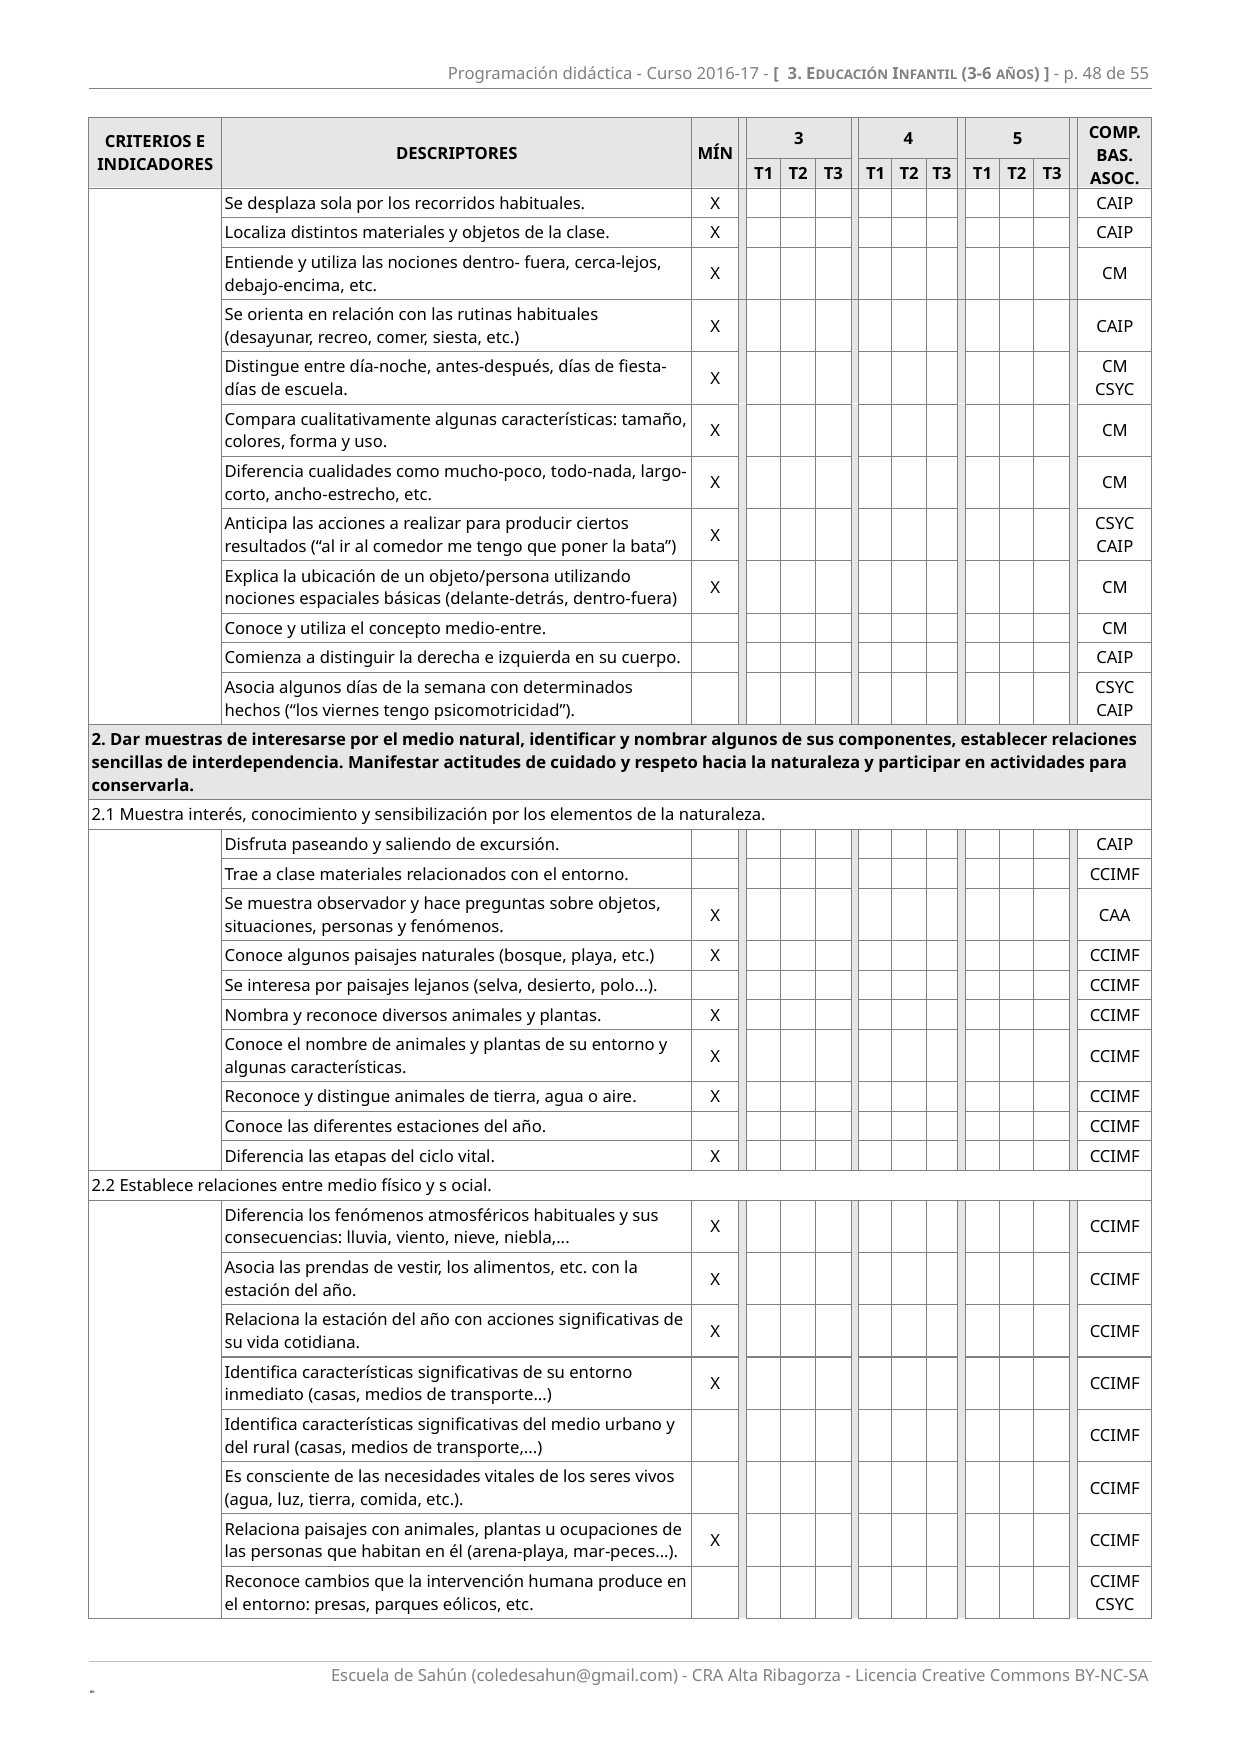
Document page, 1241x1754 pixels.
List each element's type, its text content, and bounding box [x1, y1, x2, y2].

table_cell [859, 509, 891, 560]
table_cell X [692, 1030, 738, 1081]
table_cell [852, 1201, 858, 1252]
table_cell CCIMF [1078, 1082, 1151, 1111]
table_cell [852, 456, 858, 508]
table_header [739, 118, 746, 187]
table_cell [892, 830, 926, 858]
table_cell [852, 999, 858, 1029]
table_cell [1034, 1567, 1069, 1618]
table_header 5 [966, 118, 1069, 158]
table_cell [739, 1201, 746, 1252]
table_cell [816, 889, 851, 940]
table_cell [958, 1304, 965, 1356]
table_cell [739, 940, 746, 970]
table_cell [1070, 888, 1077, 940]
table_cell [739, 888, 746, 940]
table_cell [958, 217, 965, 247]
table_cell CCIMF [1078, 1201, 1151, 1252]
table_cell [892, 614, 926, 642]
table_cell [1000, 1305, 1033, 1356]
table_cell Comienza a distinguir la derecha e izquierda en su cuerpo. [222, 643, 691, 672]
table_cell [816, 1082, 851, 1111]
table_cell [816, 1462, 851, 1513]
table_cell [781, 509, 815, 560]
table_cell Reconoce y distingue animales de tierra, agua o aire. [222, 1082, 691, 1111]
table_cell [781, 352, 815, 403]
table_cell 2. Dar muestras de interesarse por el medio natural, identificar y nombrar algunos de sus componentes, establecer relaciones sencillas de interdependencia. Manifestar actitudes de cuidado y respeto hacia la naturaleza y participar en actividades para conservarla. [89, 725, 1151, 799]
table_cell [692, 1112, 738, 1140]
table_cell [892, 1112, 926, 1140]
table_cell [89, 830, 221, 1170]
table_cell Identifica características significativas del medio urbano y del rural (casas, medios de transporte,...) [222, 1410, 691, 1461]
table_header MÍN [692, 118, 738, 187]
table_cell CAIP [1078, 218, 1151, 247]
table_cell [852, 189, 858, 217]
table_cell [1070, 300, 1077, 351]
table_cell [927, 509, 957, 560]
table_cell CCIMF [1078, 1358, 1151, 1409]
table_cell [739, 508, 746, 560]
table_cell [852, 940, 858, 970]
table_cell [781, 1462, 815, 1513]
table_cell Se muestra observador y hace preguntas sobre objetos, situaciones, personas y fenómenos. [222, 889, 691, 940]
table_cell [1070, 1513, 1077, 1566]
table_cell [816, 405, 851, 456]
table_cell [892, 1141, 926, 1170]
table_cell [852, 1081, 858, 1111]
table_cell [966, 889, 999, 940]
table_cell [1070, 1111, 1077, 1140]
table_cell CAIP [1078, 189, 1151, 217]
table_cell [859, 1000, 891, 1029]
table_cell CCIMF [1078, 1462, 1151, 1513]
table_cell [747, 673, 780, 724]
table_cell [852, 508, 858, 560]
table_cell [927, 1514, 957, 1566]
table_cell [927, 614, 957, 642]
table_cell [781, 643, 815, 672]
table_cell [892, 1000, 926, 1029]
table_cell [958, 1409, 965, 1461]
table_cell CSYC CAIP [1078, 509, 1151, 560]
table_cell T1 [747, 159, 780, 187]
table_cell T2 [781, 159, 815, 187]
table_cell [781, 218, 815, 247]
table_cell [892, 1358, 926, 1409]
table_cell [781, 1358, 815, 1409]
table_cell [1034, 248, 1069, 299]
table_cell [966, 830, 999, 858]
table_cell [927, 352, 957, 403]
table_cell [1000, 830, 1033, 858]
table_cell [966, 1514, 999, 1566]
table_cell [747, 1082, 780, 1111]
table_cell [966, 643, 999, 672]
table_cell [739, 613, 746, 642]
table_cell [966, 859, 999, 888]
table_cell X [692, 352, 738, 403]
table_cell [1034, 189, 1069, 217]
table_cell [892, 1201, 926, 1252]
table_cell [958, 642, 965, 672]
table_header COMP. BAS. ASOC. [1078, 118, 1151, 187]
table_cell Se interesa por paisajes lejanos (selva, desierto, polo...). [222, 971, 691, 999]
table_cell Anticipa las acciones a realizar para producir ciertos resultados (“al ir al comedor me tengo que poner la bata”) [222, 509, 691, 560]
table_cell [1000, 300, 1033, 351]
table_cell [781, 1305, 815, 1356]
table_cell [1034, 889, 1069, 940]
table_cell [747, 830, 780, 858]
table_cell [859, 859, 891, 888]
table_cell [1070, 970, 1077, 999]
table_cell [859, 643, 891, 672]
table_cell X [692, 189, 738, 217]
table_cell [958, 158, 965, 187]
table_cell [966, 300, 999, 351]
table_cell [966, 1410, 999, 1461]
table_cell [1034, 971, 1069, 999]
table_cell [747, 352, 780, 403]
table_header [1070, 118, 1077, 158]
table_cell [816, 971, 851, 999]
table_cell [859, 1201, 891, 1252]
table_cell [852, 158, 858, 187]
table_cell [852, 1566, 858, 1618]
table_cell [1070, 189, 1077, 217]
table_cell [1034, 1082, 1069, 1111]
table_cell [739, 1111, 746, 1140]
table_cell [816, 1141, 851, 1170]
table_cell X [692, 1358, 738, 1409]
table_cell [958, 508, 965, 560]
table_cell [892, 941, 926, 970]
table_cell X [692, 1082, 738, 1111]
table_cell X [692, 457, 738, 508]
table_cell [927, 1253, 957, 1304]
table_header [852, 118, 858, 158]
table_cell [692, 1410, 738, 1461]
table_cell T2 [1000, 159, 1033, 187]
table_cell [781, 405, 815, 456]
table_cell 2.2 Establece relaciones entre medio físico y s ocial. [89, 1171, 1151, 1199]
table_cell [958, 940, 965, 970]
table_cell [927, 218, 957, 247]
table_cell [1070, 217, 1077, 247]
table_cell [927, 189, 957, 217]
table_cell [1070, 1356, 1077, 1409]
table_cell [892, 300, 926, 351]
table_cell Identifica características significativas de su entorno inmediato (casas, medios de transporte...) [222, 1358, 691, 1409]
table_cell CM [1078, 561, 1151, 613]
table_cell Es consciente de las necesidades vitales de los seres vivos (agua, luz, tierra, comida, etc.). [222, 1462, 691, 1513]
table_cell [927, 830, 957, 858]
table_cell [739, 1081, 746, 1111]
table_cell [892, 1410, 926, 1461]
table_cell [739, 456, 746, 508]
table_cell [927, 643, 957, 672]
table_cell [892, 859, 926, 888]
table_cell [1070, 1566, 1077, 1618]
table_cell [852, 642, 858, 672]
table_cell [1070, 1304, 1077, 1356]
table_cell [966, 1201, 999, 1252]
table_cell [958, 456, 965, 508]
table_cell [781, 248, 815, 299]
table_cell [966, 1253, 999, 1304]
table_cell [927, 889, 957, 940]
table_cell [958, 560, 965, 613]
table_cell [859, 1253, 891, 1304]
table_cell [781, 859, 815, 888]
table_cell Conoce las diferentes estaciones del año. [222, 1112, 691, 1140]
table_cell [1000, 859, 1033, 888]
table_cell [1034, 1253, 1069, 1304]
table_cell [859, 1082, 891, 1111]
table_cell [1000, 971, 1033, 999]
table_cell [747, 971, 780, 999]
table_cell [852, 888, 858, 940]
table_cell [739, 858, 746, 888]
table_cell [1000, 1514, 1033, 1566]
table_cell [1070, 672, 1077, 724]
table_cell [927, 1201, 957, 1252]
table_cell [1000, 405, 1033, 456]
table_cell Diferencia los fenómenos atmosféricos habituales y sus consecuencias: lluvia, viento, nieve, niebla,... [222, 1201, 691, 1252]
table_cell [1070, 1081, 1077, 1111]
table_cell [1034, 405, 1069, 456]
table_cell [966, 189, 999, 217]
table_cell [1034, 1410, 1069, 1461]
table_cell [958, 672, 965, 724]
table_cell [958, 1081, 965, 1111]
table_cell [747, 941, 780, 970]
table_cell [739, 1140, 746, 1170]
table_cell [816, 189, 851, 217]
table_cell [1034, 1201, 1069, 1252]
table_cell [1000, 643, 1033, 672]
table_cell CAA [1078, 889, 1151, 940]
table_cell X [692, 1000, 738, 1029]
table_cell [1034, 673, 1069, 724]
table_cell [958, 1356, 965, 1409]
table_cell [1070, 999, 1077, 1029]
table_cell [852, 970, 858, 999]
table_cell [747, 859, 780, 888]
table_cell [1070, 247, 1077, 299]
table_cell [1070, 1409, 1077, 1461]
table_cell Diferencia las etapas del ciclo vital. [222, 1141, 691, 1170]
table_cell [1070, 508, 1077, 560]
table_cell [859, 614, 891, 642]
table_cell [781, 1112, 815, 1140]
table_cell [1000, 1112, 1033, 1140]
table_cell X [692, 248, 738, 299]
table_cell X [692, 1141, 738, 1170]
table_cell [1000, 1030, 1033, 1081]
table_cell [781, 830, 815, 858]
table_cell [966, 1000, 999, 1029]
table_cell [859, 218, 891, 247]
table_cell [747, 1201, 780, 1252]
table_cell [739, 1252, 746, 1304]
table_cell [747, 1567, 780, 1618]
table_cell CCIMF [1078, 1253, 1151, 1304]
table_cell [1070, 404, 1077, 456]
table_cell [1034, 1030, 1069, 1081]
table_cell [927, 1567, 957, 1618]
table_cell [1034, 300, 1069, 351]
table_cell [739, 300, 746, 351]
table_cell [927, 1462, 957, 1513]
table_cell T1 [966, 159, 999, 187]
table_cell [852, 1304, 858, 1356]
table_cell [892, 352, 926, 403]
table_cell [1000, 889, 1033, 940]
table_cell [966, 1567, 999, 1618]
table_cell [1034, 1141, 1069, 1170]
table_cell [859, 405, 891, 456]
table_cell [747, 300, 780, 351]
table_cell [966, 673, 999, 724]
table_cell [816, 941, 851, 970]
table_cell [892, 405, 926, 456]
table_cell [1000, 509, 1033, 560]
table_cell X [692, 941, 738, 970]
table_cell [927, 1410, 957, 1461]
table_cell T3 [927, 159, 957, 187]
table_cell X [692, 561, 738, 613]
table_cell [816, 300, 851, 351]
table_cell CCIMF [1078, 971, 1151, 999]
table_cell Explica la ubicación de un objeto/persona utilizando nociones espaciales básicas (delante-detrás, dentro-fuera) [222, 561, 691, 613]
table_cell [859, 1514, 891, 1566]
table_cell CCIMF [1078, 859, 1151, 888]
table_cell [859, 1567, 891, 1618]
table_cell Diferencia cualidades como mucho-poco, todo-nada, largo- corto, ancho-estrecho, etc. [222, 457, 691, 508]
table_cell [958, 1201, 965, 1252]
table_cell [852, 1140, 858, 1170]
table_cell [852, 858, 858, 888]
table_cell X [692, 300, 738, 351]
table_cell [747, 509, 780, 560]
table_cell [927, 1030, 957, 1081]
table_cell [892, 561, 926, 613]
table_cell [1034, 614, 1069, 642]
table_cell [89, 1201, 221, 1618]
table_cell [966, 509, 999, 560]
table_cell [892, 1082, 926, 1111]
table_cell CM CSYC [1078, 352, 1151, 403]
table_cell Se desplaza sola por los recorridos habituales. [222, 189, 691, 217]
table_cell CCIMF [1078, 1000, 1151, 1029]
table_cell [927, 1000, 957, 1029]
table_cell [958, 999, 965, 1029]
table_cell [1000, 614, 1033, 642]
table_cell [739, 830, 746, 858]
table_cell CCIMF [1078, 1141, 1151, 1170]
table_cell [927, 248, 957, 299]
table_cell [1034, 457, 1069, 508]
table_cell [892, 1253, 926, 1304]
table_cell [966, 971, 999, 999]
table_cell [852, 1356, 858, 1409]
table_cell [747, 1410, 780, 1461]
table_cell [859, 1410, 891, 1461]
table_cell CM [1078, 457, 1151, 508]
table_cell [816, 1000, 851, 1029]
table_cell [1070, 1029, 1077, 1081]
table_cell [1070, 351, 1077, 403]
table_cell [747, 889, 780, 940]
table_cell [1000, 941, 1033, 970]
table_cell [781, 614, 815, 642]
table_cell [739, 999, 746, 1029]
table_cell [739, 351, 746, 403]
table_cell [927, 300, 957, 351]
table_cell [1000, 352, 1033, 403]
table_cell [1070, 1140, 1077, 1170]
table_cell 2.1 Muestra interés, conocimiento y sensibilización por los elementos de la naturaleza. [89, 800, 1151, 829]
table_cell [747, 405, 780, 456]
table_cell [692, 859, 738, 888]
table_cell [781, 889, 815, 940]
table_cell [816, 1358, 851, 1409]
table_cell [958, 1461, 965, 1513]
table_cell [816, 859, 851, 888]
table_cell X [692, 509, 738, 560]
table_cell [892, 673, 926, 724]
table_cell [958, 404, 965, 456]
table_cell [781, 189, 815, 217]
table_cell [739, 672, 746, 724]
table_cell [1000, 1358, 1033, 1409]
table_cell [966, 1358, 999, 1409]
table_cell [966, 1462, 999, 1513]
table_cell [739, 1304, 746, 1356]
table_cell [1034, 1112, 1069, 1140]
table_cell [692, 614, 738, 642]
table_cell [739, 1356, 746, 1409]
table_cell [747, 1253, 780, 1304]
table_cell X [692, 889, 738, 940]
table_cell [966, 352, 999, 403]
table_cell [781, 1410, 815, 1461]
table_cell [966, 1030, 999, 1081]
table_cell [958, 351, 965, 403]
table_cell [816, 1305, 851, 1356]
table_cell [692, 830, 738, 858]
table_cell [781, 1567, 815, 1618]
table_cell [781, 673, 815, 724]
table_cell [816, 614, 851, 642]
table_header 4 [859, 118, 957, 158]
table_cell [1034, 352, 1069, 403]
table_cell CCIMF CSYC [1078, 1567, 1151, 1618]
table_cell [89, 189, 221, 724]
table_cell [859, 1305, 891, 1356]
table_cell CCIMF [1078, 1030, 1151, 1081]
table_cell [852, 404, 858, 456]
table_cell [747, 1141, 780, 1170]
table_cell [927, 941, 957, 970]
table_cell CCIMF [1078, 1112, 1151, 1140]
table_cell CCIMF [1078, 941, 1151, 970]
table_cell [747, 1358, 780, 1409]
table_cell [816, 218, 851, 247]
table_cell Distingue entre día-noche, antes-después, días de fiesta-días de escuela. [222, 352, 691, 403]
table_cell [859, 352, 891, 403]
table_cell [859, 971, 891, 999]
table_cell [859, 889, 891, 940]
table_cell [1070, 560, 1077, 613]
table_cell [958, 888, 965, 940]
table_cell [739, 217, 746, 247]
table_cell [892, 248, 926, 299]
table_cell [927, 1358, 957, 1409]
table_cell Asocia algunos días de la semana con determinados hechos (“los viernes tengo psicomotricidad”). [222, 673, 691, 724]
table_cell [747, 189, 780, 217]
table_cell [927, 457, 957, 508]
table_cell T3 [1034, 159, 1069, 187]
table_cell [1034, 941, 1069, 970]
table_cell [859, 561, 891, 613]
table_cell CM [1078, 248, 1151, 299]
table_cell [966, 614, 999, 642]
table_cell [781, 561, 815, 613]
table_cell Conoce el nombre de animales y plantas de su entorno y algunas características. [222, 1030, 691, 1081]
table_cell CCIMF [1078, 1514, 1151, 1566]
table_cell [781, 1253, 815, 1304]
table_cell [816, 561, 851, 613]
table_cell [892, 218, 926, 247]
table_cell [1034, 643, 1069, 672]
table_cell [927, 1141, 957, 1170]
table_cell [1034, 1000, 1069, 1029]
table_cell [1070, 940, 1077, 970]
table_cell [739, 970, 746, 999]
table_cell [1000, 1253, 1033, 1304]
table_cell [781, 1201, 815, 1252]
table_cell [816, 673, 851, 724]
table_cell CAIP [1078, 643, 1151, 672]
table_cell [892, 889, 926, 940]
table_cell [781, 1141, 815, 1170]
table_cell [927, 673, 957, 724]
table_cell [747, 218, 780, 247]
table_cell [966, 1112, 999, 1140]
table_cell Reconoce cambios que la intervención humana produce en el entorno: presas, parques eólicos, etc. [222, 1567, 691, 1618]
table_cell [781, 1000, 815, 1029]
table_cell Entiende y utiliza las nociones dentro- fuera, cerca-lejos, debajo-encima, etc. [222, 248, 691, 299]
table_cell [927, 561, 957, 613]
table_cell [781, 300, 815, 351]
table_cell [927, 405, 957, 456]
table_cell [1070, 456, 1077, 508]
table_cell [1034, 1462, 1069, 1513]
table_cell [958, 613, 965, 642]
table_cell Nombra y reconoce diversos animales y plantas. [222, 1000, 691, 1029]
table_cell [747, 614, 780, 642]
table_cell [859, 1462, 891, 1513]
table_cell [1000, 673, 1033, 724]
table_cell [927, 1082, 957, 1111]
table_cell [816, 1253, 851, 1304]
table_cell [1000, 1462, 1033, 1513]
table_cell [1070, 858, 1077, 888]
table_cell [892, 643, 926, 672]
table_cell [816, 1201, 851, 1252]
table_cell [1000, 1000, 1033, 1029]
table_cell Se orienta en relación con las rutinas habituales (desayunar, recreo, comer, siesta, etc.) [222, 300, 691, 351]
table_header 3 [747, 118, 851, 158]
table_cell Disfruta paseando y saliendo de excursión. [222, 830, 691, 858]
table_cell [781, 941, 815, 970]
table_cell Localiza distintos materiales y objetos de la clase. [222, 218, 691, 247]
table_cell [966, 405, 999, 456]
table_header CRITERIOS E INDICADORES [89, 118, 221, 187]
table_cell [958, 970, 965, 999]
table_cell [966, 1082, 999, 1111]
table_cell [852, 1461, 858, 1513]
table_cell CAIP [1078, 830, 1151, 858]
table_cell [747, 1000, 780, 1029]
table_cell [747, 1514, 780, 1566]
table_cell [892, 457, 926, 508]
table_cell [859, 1141, 891, 1170]
table_cell [958, 1111, 965, 1140]
table_cell [958, 1140, 965, 1170]
table_cell T2 [892, 159, 926, 187]
table_cell [747, 643, 780, 672]
table_cell [859, 1030, 891, 1081]
table_cell [1070, 158, 1077, 187]
table_cell [747, 1030, 780, 1081]
table_cell CCIMF [1078, 1410, 1151, 1461]
table_cell T3 [816, 159, 851, 187]
table_cell [927, 1112, 957, 1140]
table_cell [852, 217, 858, 247]
table_cell [1000, 189, 1033, 217]
table_cell [1034, 509, 1069, 560]
table_cell [747, 561, 780, 613]
table_cell Conoce algunos paisajes naturales (bosque, playa, etc.) [222, 941, 691, 970]
table_cell X [692, 1201, 738, 1252]
table_cell [852, 1513, 858, 1566]
table_cell [958, 858, 965, 888]
table_cell [966, 248, 999, 299]
table_cell [816, 643, 851, 672]
table_cell [927, 859, 957, 888]
table_cell [692, 971, 738, 999]
table_cell [1000, 1201, 1033, 1252]
table_cell Relaciona la estación del año con acciones significativas de su vida cotidiana. [222, 1305, 691, 1356]
table_cell [739, 1461, 746, 1513]
table_cell [859, 673, 891, 724]
table_cell [966, 561, 999, 613]
table_cell [816, 1030, 851, 1081]
table_cell [1070, 830, 1077, 858]
table_cell [958, 300, 965, 351]
table_cell [852, 1252, 858, 1304]
table_cell [1000, 248, 1033, 299]
table_cell [781, 1030, 815, 1081]
table_cell [1070, 1461, 1077, 1513]
table_cell [966, 1305, 999, 1356]
table_cell [966, 941, 999, 970]
table_cell [739, 189, 746, 217]
table_cell [859, 1358, 891, 1409]
table_cell [852, 1111, 858, 1140]
table_cell [816, 457, 851, 508]
table_cell [1034, 218, 1069, 247]
table_cell Trae a clase materiales relacionados con el entorno. [222, 859, 691, 888]
table_cell [747, 248, 780, 299]
table_header [958, 118, 965, 158]
table_cell [859, 830, 891, 858]
table_cell [966, 457, 999, 508]
table_cell [852, 560, 858, 613]
table_cell [852, 1409, 858, 1461]
table_cell [852, 300, 858, 351]
table_cell [892, 971, 926, 999]
table_cell [1000, 457, 1033, 508]
table_cell [1000, 1141, 1033, 1170]
table_cell [816, 352, 851, 403]
table_cell [781, 1082, 815, 1111]
table_cell Asocia las prendas de vestir, los alimentos, etc. con la estación del año. [222, 1253, 691, 1304]
table_cell X [692, 1253, 738, 1304]
table_cell CM [1078, 614, 1151, 642]
table_cell [927, 1305, 957, 1356]
table_header DESCRIPTORES [222, 118, 691, 187]
table_cell [739, 404, 746, 456]
table_cell [739, 1566, 746, 1618]
table_cell [859, 457, 891, 508]
table_cell [892, 1462, 926, 1513]
table_cell [966, 1141, 999, 1170]
table_cell [958, 189, 965, 217]
table_cell [692, 1567, 738, 1618]
table_cell X [692, 1305, 738, 1356]
table_cell [958, 1566, 965, 1618]
table_cell [852, 830, 858, 858]
table_cell [739, 1409, 746, 1461]
table_cell Relaciona paisajes con animales, plantas u ocupaciones de las personas que habitan en él (arena-playa, mar-peces...). [222, 1514, 691, 1566]
table_cell [747, 1462, 780, 1513]
table_cell [958, 830, 965, 858]
table_cell [892, 1030, 926, 1081]
table_cell [852, 247, 858, 299]
table_cell [859, 248, 891, 299]
table_cell [958, 1252, 965, 1304]
table_cell [1070, 613, 1077, 642]
table_cell [859, 300, 891, 351]
table_cell CM [1078, 405, 1151, 456]
table_cell [816, 1112, 851, 1140]
table_cell [958, 247, 965, 299]
table_cell [692, 1462, 738, 1513]
table_cell [892, 1514, 926, 1566]
table_cell [852, 1029, 858, 1081]
table_cell [781, 1514, 815, 1566]
table_cell [1070, 642, 1077, 672]
table_cell [816, 248, 851, 299]
table_cell Compara cualitativamente algunas características: tamaño, colores, forma y uso. [222, 405, 691, 456]
table_cell T1 [859, 159, 891, 187]
table_cell [892, 1567, 926, 1618]
table_cell [739, 1029, 746, 1081]
table_cell CSYC CAIP [1078, 673, 1151, 724]
table_cell [1000, 218, 1033, 247]
table_cell [1034, 859, 1069, 888]
table_cell X [692, 405, 738, 456]
table_cell [927, 971, 957, 999]
table_cell [1000, 1567, 1033, 1618]
table_cell [816, 509, 851, 560]
table_cell [739, 247, 746, 299]
table_cell [747, 1305, 780, 1356]
table_cell [1034, 1358, 1069, 1409]
table_cell [1034, 1514, 1069, 1566]
table_cell [816, 1410, 851, 1461]
table_cell [1034, 561, 1069, 613]
table_cell [966, 218, 999, 247]
table_cell [1000, 1410, 1033, 1461]
table_cell [692, 673, 738, 724]
table_cell [892, 509, 926, 560]
table_cell [892, 189, 926, 217]
table_cell [958, 1513, 965, 1566]
table_cell [1000, 561, 1033, 613]
table_cell [1070, 1201, 1077, 1252]
table_cell [781, 457, 815, 508]
table_cell CCIMF [1078, 1305, 1151, 1356]
table_cell [1070, 1252, 1077, 1304]
table_cell Conoce y utiliza el concepto medio-entre. [222, 614, 691, 642]
table_cell [747, 1112, 780, 1140]
table_cell [1000, 1082, 1033, 1111]
table_cell [692, 643, 738, 672]
table_cell [816, 1567, 851, 1618]
table_cell X [692, 218, 738, 247]
table_cell [1034, 830, 1069, 858]
table_cell [892, 1305, 926, 1356]
table_cell [816, 830, 851, 858]
table_cell CAIP [1078, 300, 1151, 351]
table_cell [859, 941, 891, 970]
table_cell [859, 1112, 891, 1140]
table_cell X [692, 1514, 738, 1566]
table_cell [739, 560, 746, 613]
table_cell [816, 1514, 851, 1566]
table_cell [852, 672, 858, 724]
table_cell [739, 1513, 746, 1566]
table_cell [852, 351, 858, 403]
table_cell [781, 971, 815, 999]
table_cell [859, 189, 891, 217]
table_cell [739, 642, 746, 672]
table_cell [852, 613, 858, 642]
table_cell [958, 1029, 965, 1081]
table_cell [1034, 1305, 1069, 1356]
table_cell [747, 457, 780, 508]
